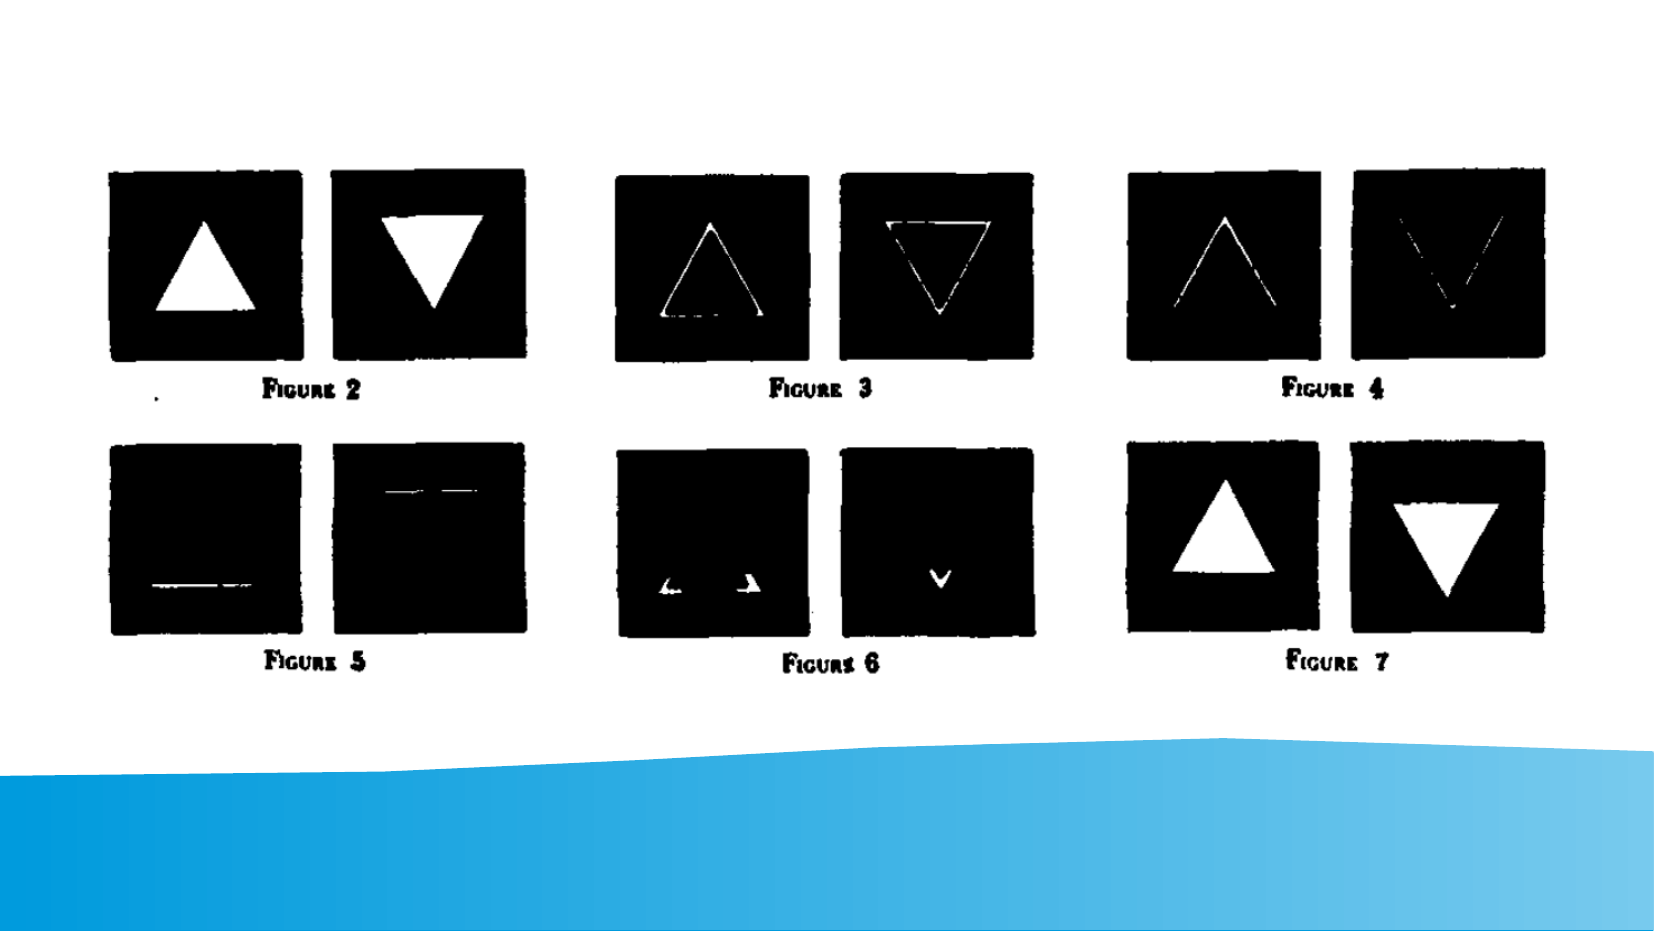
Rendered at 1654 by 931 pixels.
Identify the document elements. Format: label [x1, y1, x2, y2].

picture [101, 165, 1552, 685]
